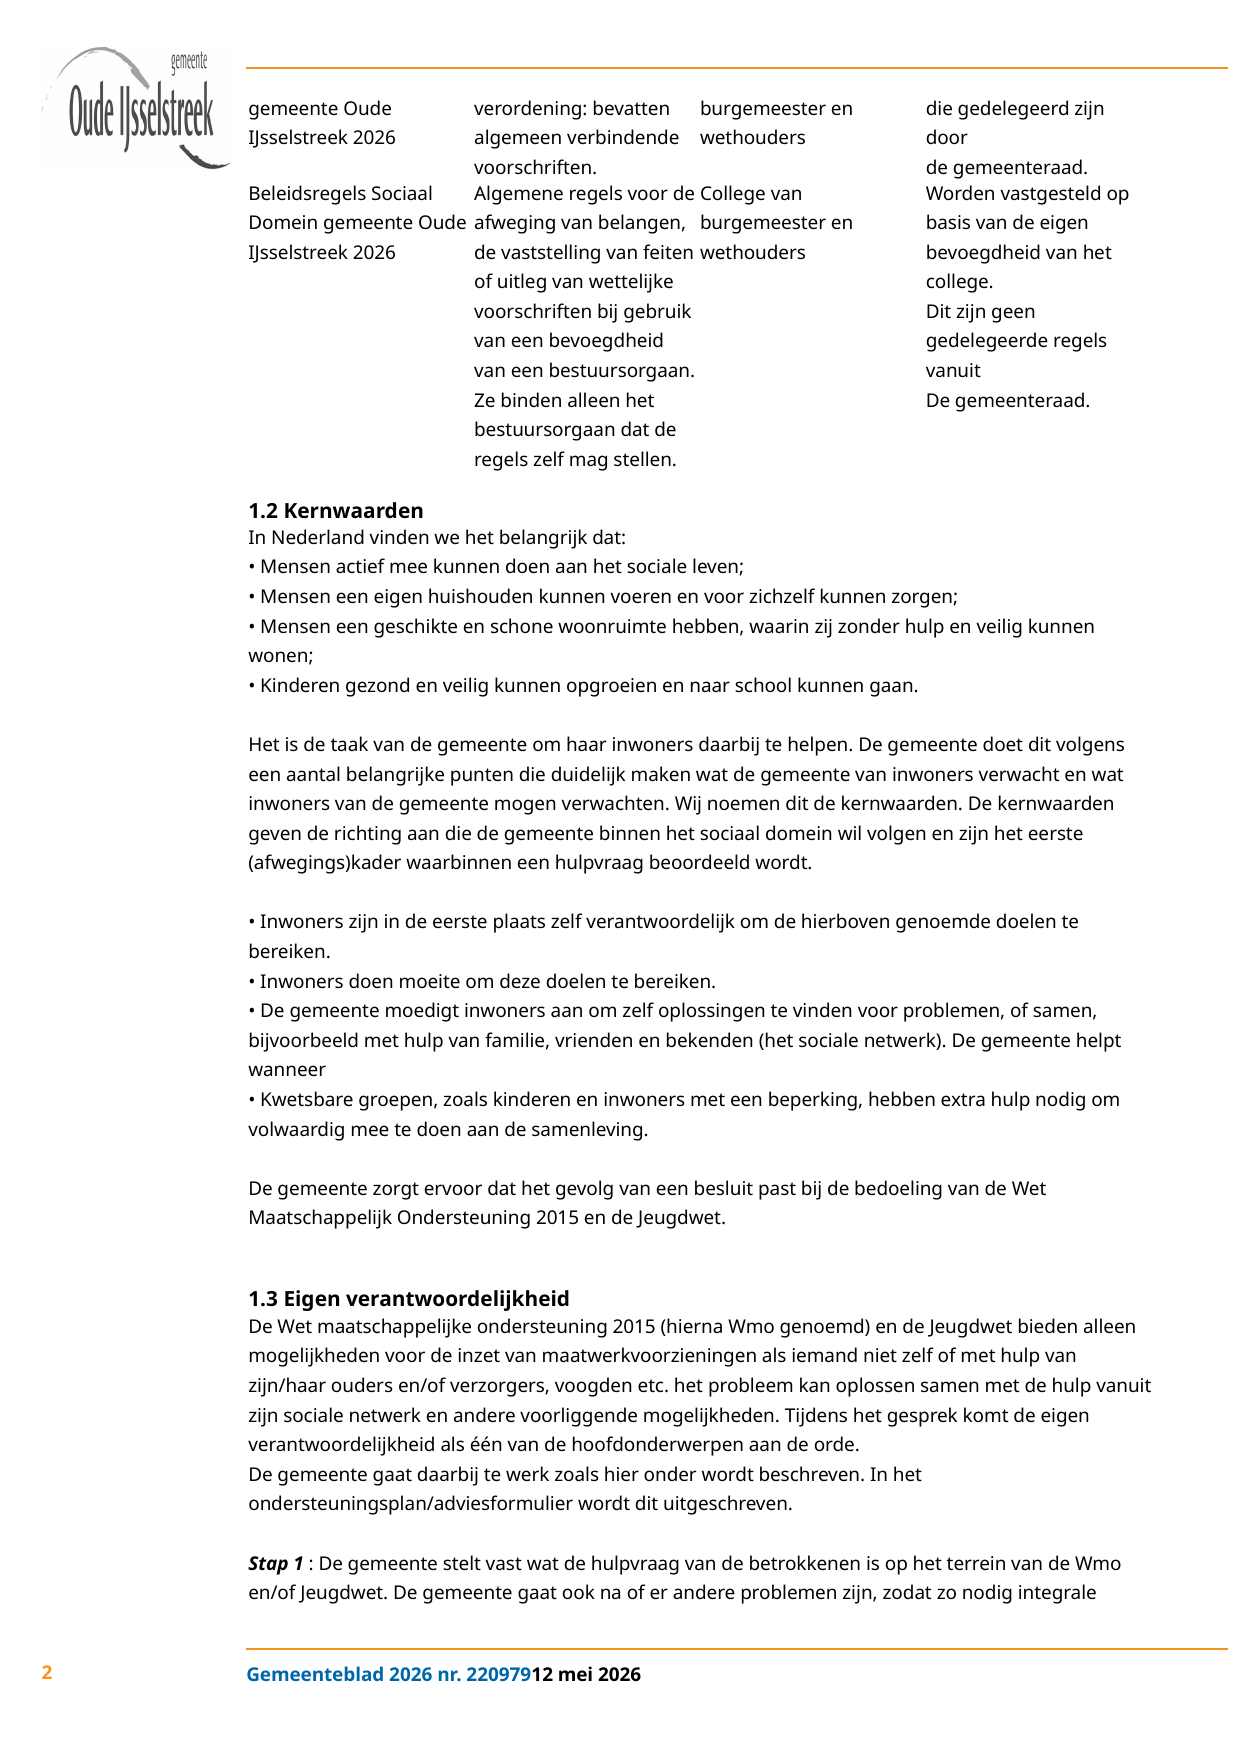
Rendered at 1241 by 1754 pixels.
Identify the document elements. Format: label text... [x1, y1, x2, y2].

table_cell verordening: bevatten algemeen verbindende voorschriften. [474, 95, 700, 180]
table_cell Algemene regels voor de afweging van belangen, de vaststelling van feiten of uitleg van wettelijke voorschriften bij gebruik van een bevoegdheid van een bestuursorgaan. Ze binden alleen het bestuursorgaan dat de regels zelf mag stellen. [474, 180, 700, 472]
text Stap 1 : De gemeente stelt vast wat de hulpvraag van de betrokkenen is op het terrein van de Wmo en/of Jeugdwet. De gemeente gaat ook na of er andere problemen zijn, zodat zo nodig integrale [248, 1550, 1152, 1605]
table_cell Worden vastgesteld op basis van de eigen bevoegdheid van het college. Dit zijn geen gedelegeerde regels vanuit De gemeenteraad. [926, 180, 1152, 472]
text De Wet maatschappelijke ondersteuning 2015 (hierna Wmo genoemd) en de Jeugdwet bieden alleen mogelijkheden voor de inzet van maatwerkvoorzieningen als iemand niet zelf of met hulp van zijn/haar ouders en/of verzorgers, voogden etc. het probleem kan oplossen samen met de hulp vanuit zijn sociale netwerk en andere voorliggende mogelijkheden. Tijdens het gesprek komt de eigen verantwoordelijkheid als één van de hoofdonderwerpen aan de orde. [248, 1313, 1152, 1457]
text • De gemeente moedigt inwoners aan om zelf oplossingen te vinden voor problemen, of samen, bijvoorbeeld met hulp van familie, vrienden en bekenden (het sociale netwerk). De gemeente helpt wanneer [248, 997, 1152, 1082]
text De gemeente zorgt ervoor dat het gevolg van een besluit past bij de bedoeling van de Wet Maatschappelijk Ondersteuning 2015 en de Jeugdwet. [248, 1175, 1152, 1230]
table_cell gemeente Oude IJsselstreek 2026 [248, 95, 474, 180]
text • Inwoners doen moeite om deze doelen te bereiken. [248, 968, 1152, 994]
text • Mensen een geschikte en schone woonruimte hebben, waarin zij zonder hulp en veilig kunnen wonen; [248, 613, 1152, 668]
picture [41, 47, 231, 172]
text • Kwetsbare groepen, zoals kinderen en inwoners met een beperking, hebben extra hulp nodig om volwaardig mee te doen aan de samenleving. [248, 1086, 1152, 1142]
text 1.3 Eigen verantwoordelijkheid [248, 1284, 1152, 1313]
text 1.2 Kernwaarden [248, 496, 1152, 524]
table_cell Beleidsregels Sociaal Domein gemeente Oude IJsselstreek 2026 [248, 180, 474, 472]
text In Nederland vinden we het belangrijk dat: [248, 524, 1152, 550]
text De gemeente gaat daarbij te werk zoals hier onder wordt beschreven. In het ondersteuningsplan/adviesformulier wordt dit uitgeschreven. [248, 1461, 1152, 1516]
text • Kinderen gezond en veilig kunnen opgroeien en naar school kunnen gaan. [248, 672, 1152, 698]
table_cell College van burgemeester en wethouders [700, 180, 926, 472]
text Het is de taak van de gemeente om haar inwoners daarbij te helpen. De gemeente doet dit volgens een aantal belangrijke punten die duidelijk maken wat de gemeente van inwoners verwacht en wat inwoners van de gemeente mogen verwachten. Wij noemen dit de kernwaarden. De kernwaarden geven de richting aan die de gemeente binnen het sociaal domein wil volgen en zijn het eerste (afwegings)kader waarbinnen een hulpvraag beoordeeld wordt. [248, 731, 1152, 875]
text • Mensen actief mee kunnen doen aan het sociale leven; [248, 554, 1152, 579]
text • Inwoners zijn in de eerste plaats zelf verantwoordelijk om de hierboven genoemde doelen te bereiken. [248, 909, 1152, 964]
text • Mensen een eigen huishouden kunnen voeren en voor zichzelf kunnen zorgen; [248, 583, 1152, 609]
table_cell burgemeester en wethouders [700, 95, 926, 180]
table_cell die gedelegeerd zijn door de gemeenteraad. [926, 95, 1152, 180]
